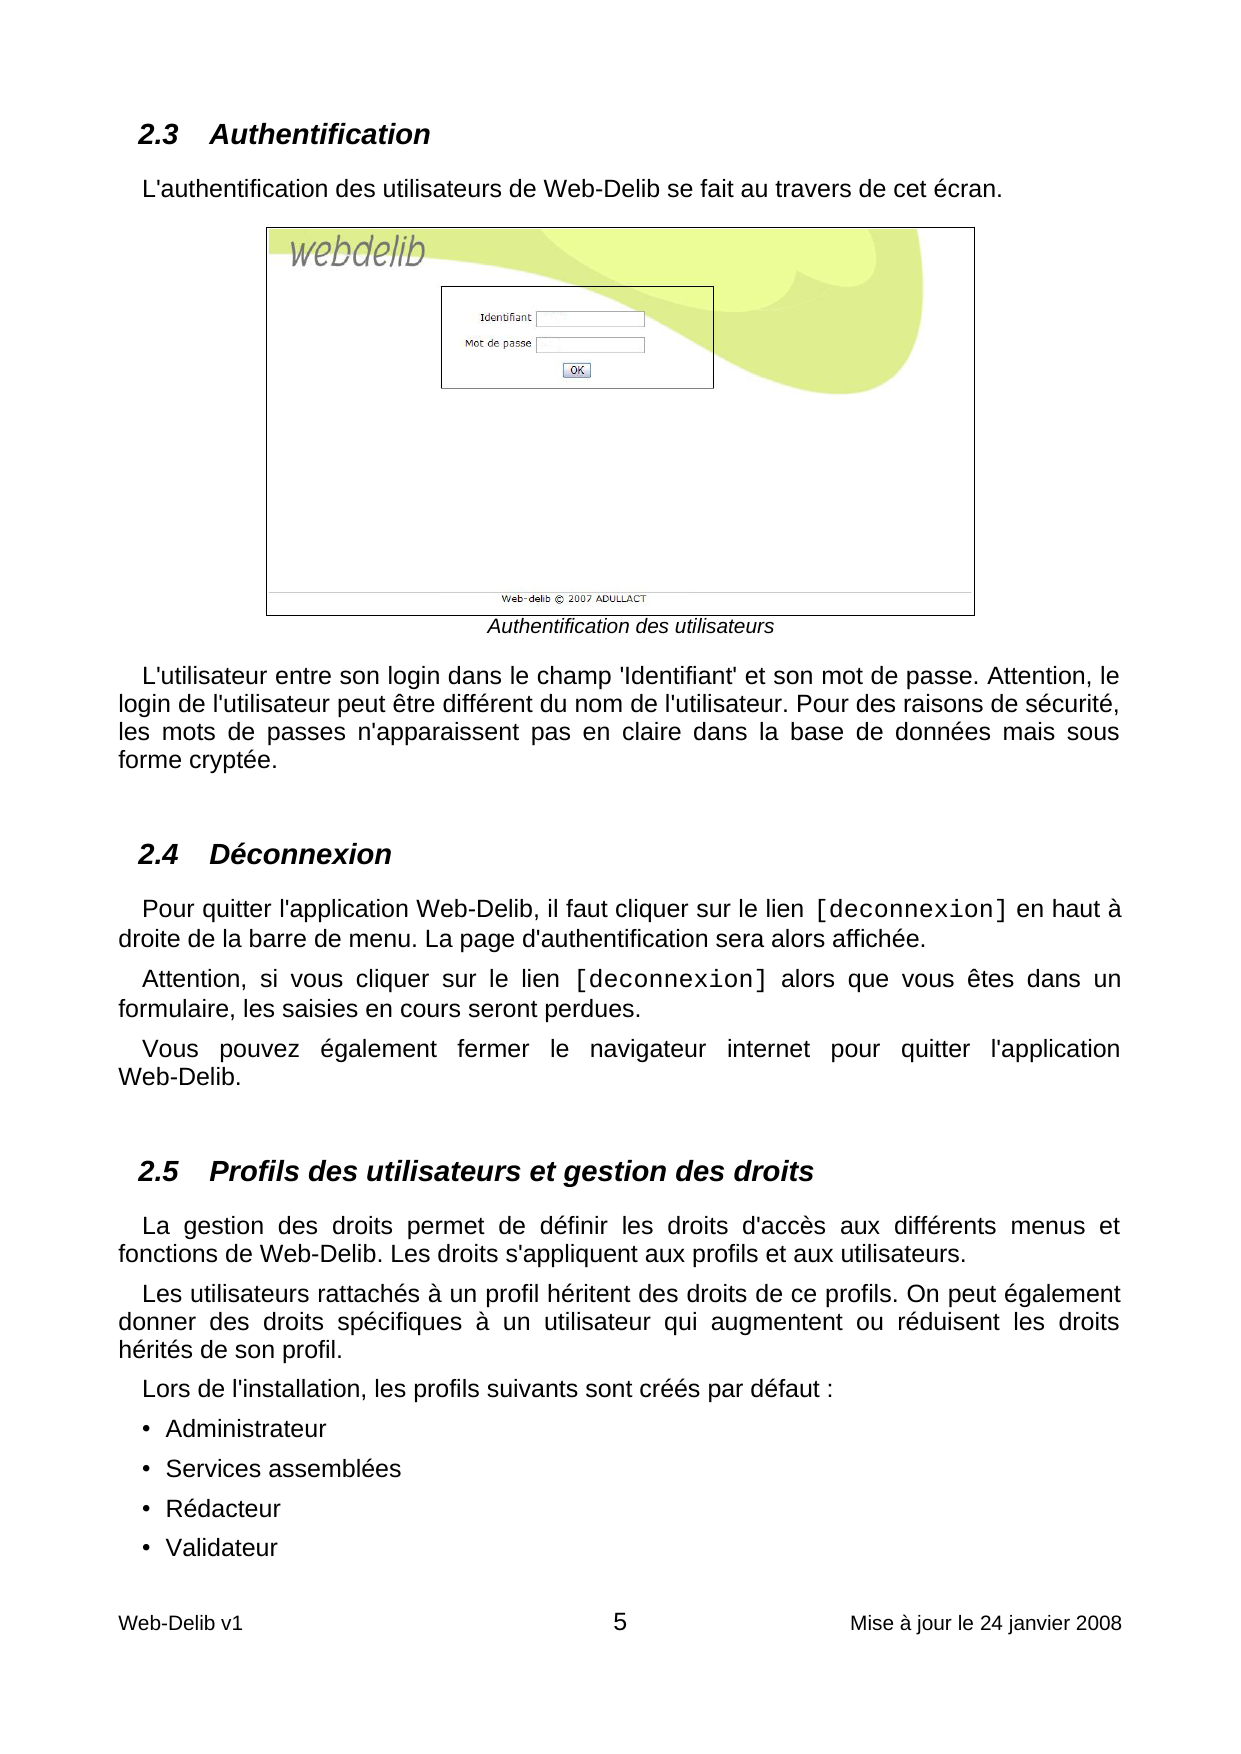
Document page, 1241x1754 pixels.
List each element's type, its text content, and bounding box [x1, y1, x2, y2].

text L'utilisateur entre son login dans le champ 'Identifiant' et son mot de passe. Attention, le login de l'utilisateur peut être différent du nom de l'utilisateur. Pour des raisons de sécurité, les mots de passes n'apparaissent pas en claire dans la base de données mais sous forme cryptée. [118, 662, 1122, 773]
text Attention, si vous cliquer sur le lien [deconnexion] alors que vous êtes dans un formulaire, les saisies en cours seront perdues. [118, 965, 1122, 1023]
subtitle Déconnexion [118, 838, 1122, 871]
text La gestion des droits permet de définir les droits d'accès aux différents menus et fonctions de Web-Delib. Les droits s'appliquent aux profils et aux utilisateurs. [118, 1212, 1122, 1268]
list Services assemblées [118, 1455, 1122, 1483]
text Lors de l'installation, les profils suivants sont créés par défaut : [118, 1375, 1122, 1403]
text L'authentification des utilisateurs de Web-Delib se fait au travers de cet écran. [118, 175, 1122, 203]
text Pour quitter l'application Web-Delib, il faut cliquer sur le lien [deconnexion] en haut à droite de la barre de menu. La page d'authentification sera alors affichée. [118, 895, 1122, 953]
list Administrateur [118, 1415, 1122, 1443]
picture [268, 229, 972, 612]
subtitle Authentification [118, 118, 1122, 151]
subtitle Profils des utilisateurs et gestion des droits [118, 1155, 1122, 1188]
list Rédacteur [118, 1494, 1122, 1522]
text Les utilisateurs rattachés à un profil héritent des droits de ce profils. On peut également donner des droits spécifiques à un utilisateur qui augmentent ou réduisent les droits hérités de son profil. [118, 1280, 1122, 1363]
list Validateur [118, 1534, 1122, 1562]
text Vous pouvez également fermer le navigateur internet pour quitter l'application Web‑Delib. [118, 1035, 1122, 1091]
text Authentification des utilisateurs [118, 215, 1122, 638]
